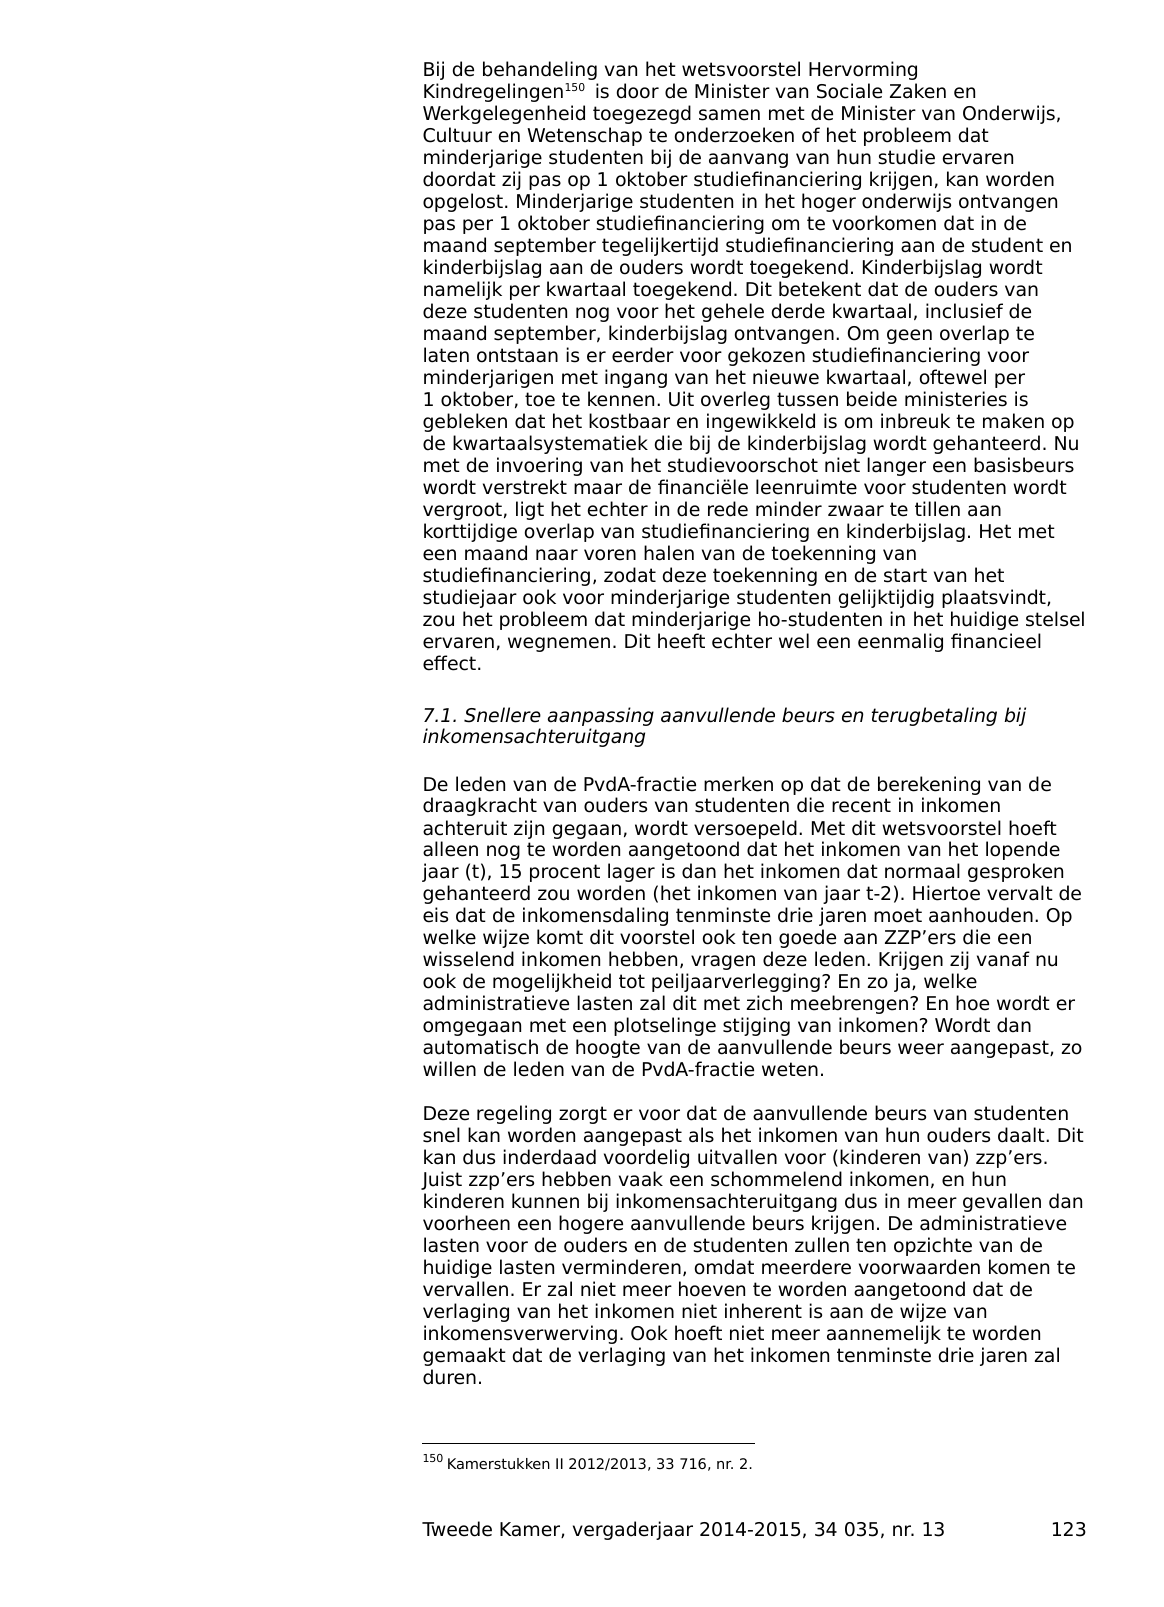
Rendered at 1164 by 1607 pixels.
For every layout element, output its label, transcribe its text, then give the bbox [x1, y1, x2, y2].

text Kamerstukken II 2012/2013, 33 716, nr. 2. [422, 1452, 1087, 1474]
text Deze regeling zorgt er voor dat de aanvullende beurs van studenten snel kan worden aangepast als het inkomen van hun ouders daalt. Dit kan dus inderdaad voordelig uitvallen voor (kinderen van) zzp’ers. Juist zzp’ers hebben vaak een schommelend inkomen, en hun kinderen kunnen bij inkomensachteruitgang dus in meer gevallen dan voorheen een hogere aanvullende beurs krijgen. De administratieve lasten voor de ouders en de studenten zullen ten opzichte van de huidige lasten verminderen, omdat meerdere voorwaarden komen te vervallen. Er zal niet meer hoeven te worden aangetoond dat de verlaging van het inkomen niet inherent is aan de wijze van inkomensverwerving. Ook hoeft niet meer aannemelijk te worden gemaakt dat de verlaging van het inkomen tenminste drie jaren zal duren. [422, 1103, 1087, 1389]
text Bij de behandeling van het wetsvoorstel Hervorming Kindregelingen is door de Minister van Sociale Zaken en Werkgelegenheid toegezegd samen met de Minister van Onderwijs, Cultuur en Wetenschap te onderzoeken of het probleem dat minderjarige studenten bij de aanvang van hun studie ervaren doordat zij pas op 1 oktober studiefinanciering krijgen, kan worden opgelost. Minderjarige studenten in het hoger onderwijs ontvangen pas per 1 oktober studiefinanciering om te voorkomen dat in de maand september tegelijkertijd studiefinanciering aan de student en kinderbijslag aan de ouders wordt toegekend. Kinderbijslag wordt namelijk per kwartaal toegekend. Dit betekent dat de ouders van deze studenten nog voor het gehele derde kwartaal, inclusief de maand september, kinderbijslag ontvangen. Om geen overlap te laten ontstaan is er eerder voor gekozen studiefinanciering voor minderjarigen met ingang van het nieuwe kwartaal, oftewel per 1 oktober, toe te kennen. Uit overleg tussen beide ministeries is gebleken dat het kostbaar en ingewikkeld is om inbreuk te maken op de kwartaalsystematiek die bij de kinderbijslag wordt gehanteerd. Nu met de invoering van het studievoorschot niet langer een basisbeurs wordt verstrekt maar de financiële leenruimte voor studenten wordt vergroot, ligt het echter in de rede minder zwaar te tillen aan korttijdige overlap van studiefinanciering en kinderbijslag. Het met een maand naar voren halen van de toekenning van studiefinanciering, zodat deze toekenning en de start van het studiejaar ook voor minderjarige studenten gelijktijdig plaatsvindt, zou het probleem dat minderjarige ho-studenten in het huidige stelsel ervaren, wegnemen. Dit heeft echter wel een eenmalig financieel effect. [422, 59, 1087, 674]
subtitle 7.1. Snellere aanpassing aanvullende beurs en terugbetaling bij inkomensachteruitgang [422, 704, 1087, 748]
text De leden van de PvdA-fractie merken op dat de berekening van de draagkracht van ouders van studenten die recent in inkomen achteruit zijn gegaan, wordt versoepeld. Met dit wetsvoorstel hoeft alleen nog te worden aangetoond dat het inkomen van het lopende jaar (t), 15 procent lager is dan het inkomen dat normaal gesproken gehanteerd zou worden (het inkomen van jaar t-2). Hiertoe vervalt de eis dat de inkomensdaling tenminste drie jaren moet aanhouden. Op welke wijze komt dit voorstel ook ten goede aan ZZP’ers die een wisselend inkomen hebben, vragen deze leden. Krijgen zij vanaf nu ook de mogelijkheid tot peiljaarverlegging? En zo ja, welke administratieve lasten zal dit met zich meebrengen? En hoe wordt er omgegaan met een plotselinge stijging van inkomen? Wordt dan automatisch de hoogte van de aanvullende beurs weer aangepast, zo willen de leden van de PvdA-fractie weten. [422, 773, 1087, 1081]
